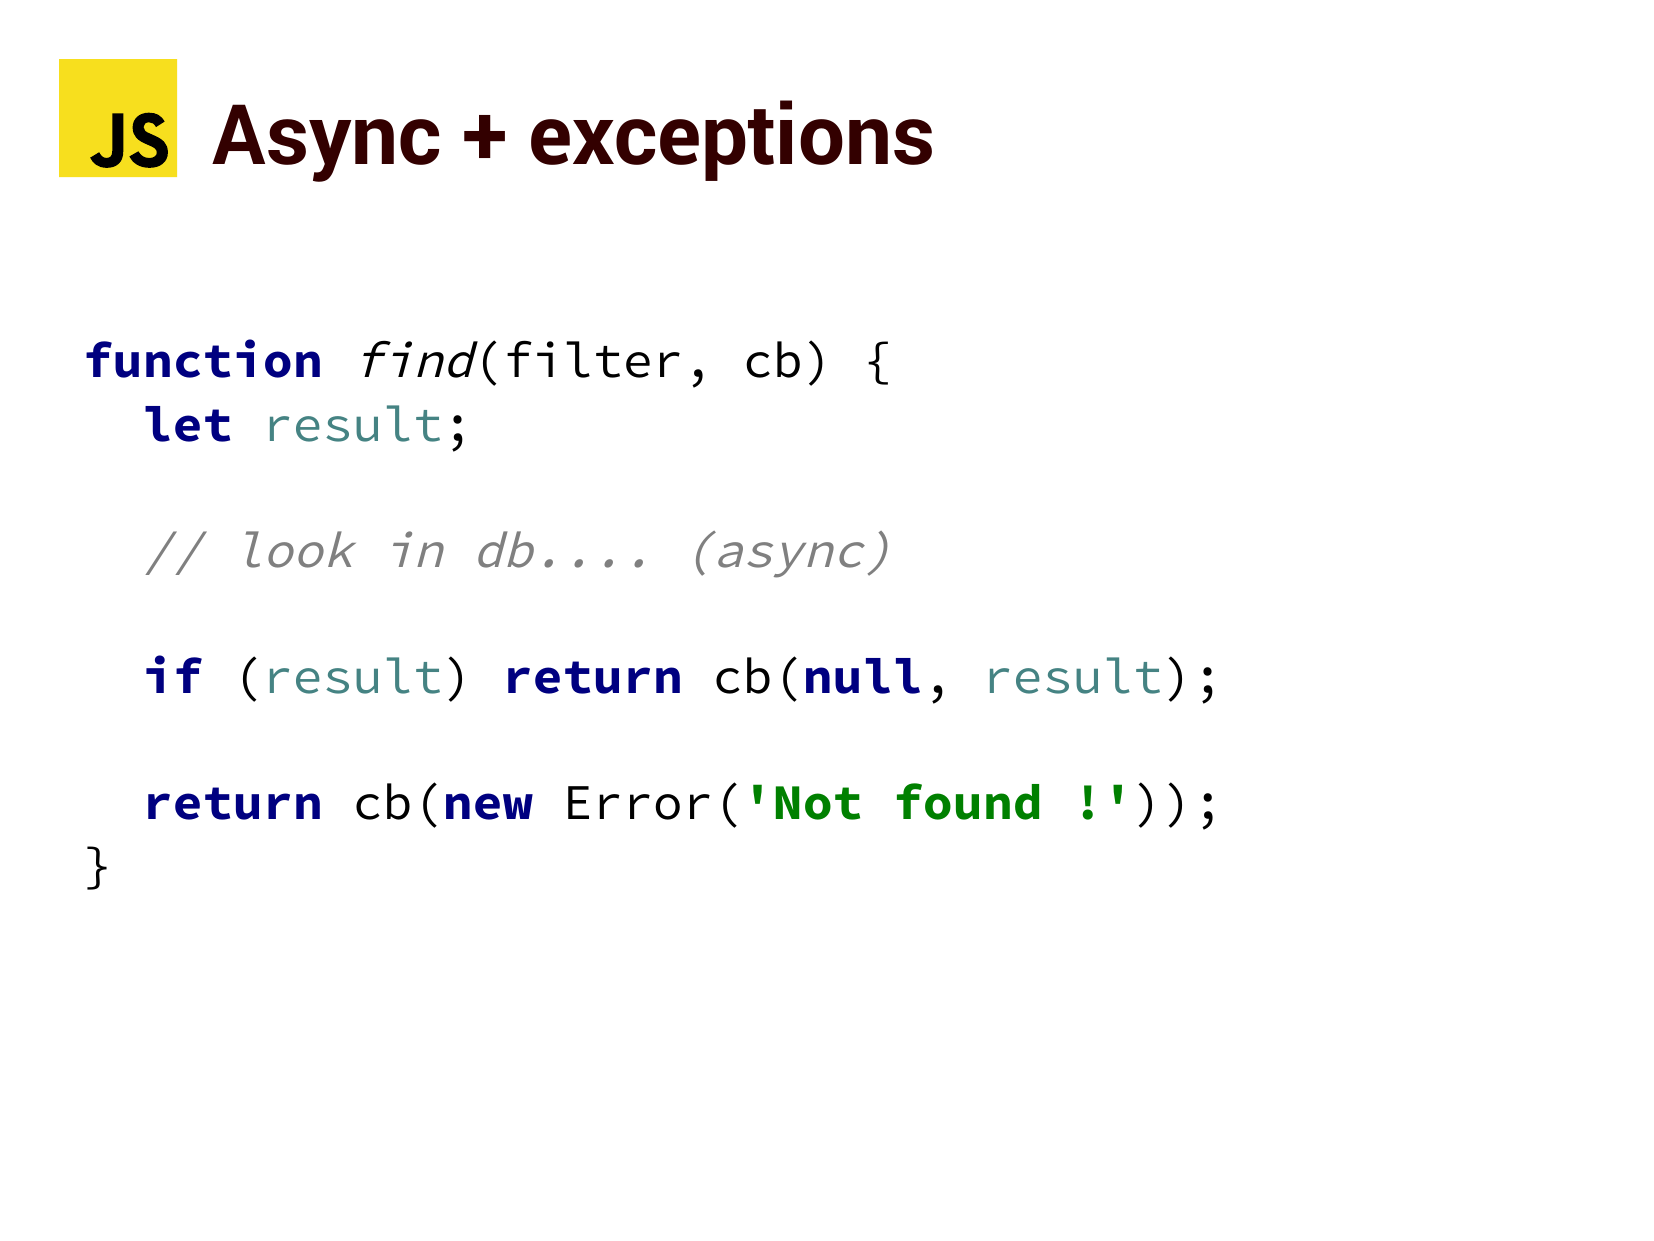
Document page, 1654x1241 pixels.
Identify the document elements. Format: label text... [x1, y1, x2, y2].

list function find(filter, cb) { let result; // look in db.... (async) if (result) return cb(null, result); return cb(new Error('Not found !')); } [82, 236, 1571, 1093]
title Async + exceptions [194, 72, 1559, 201]
